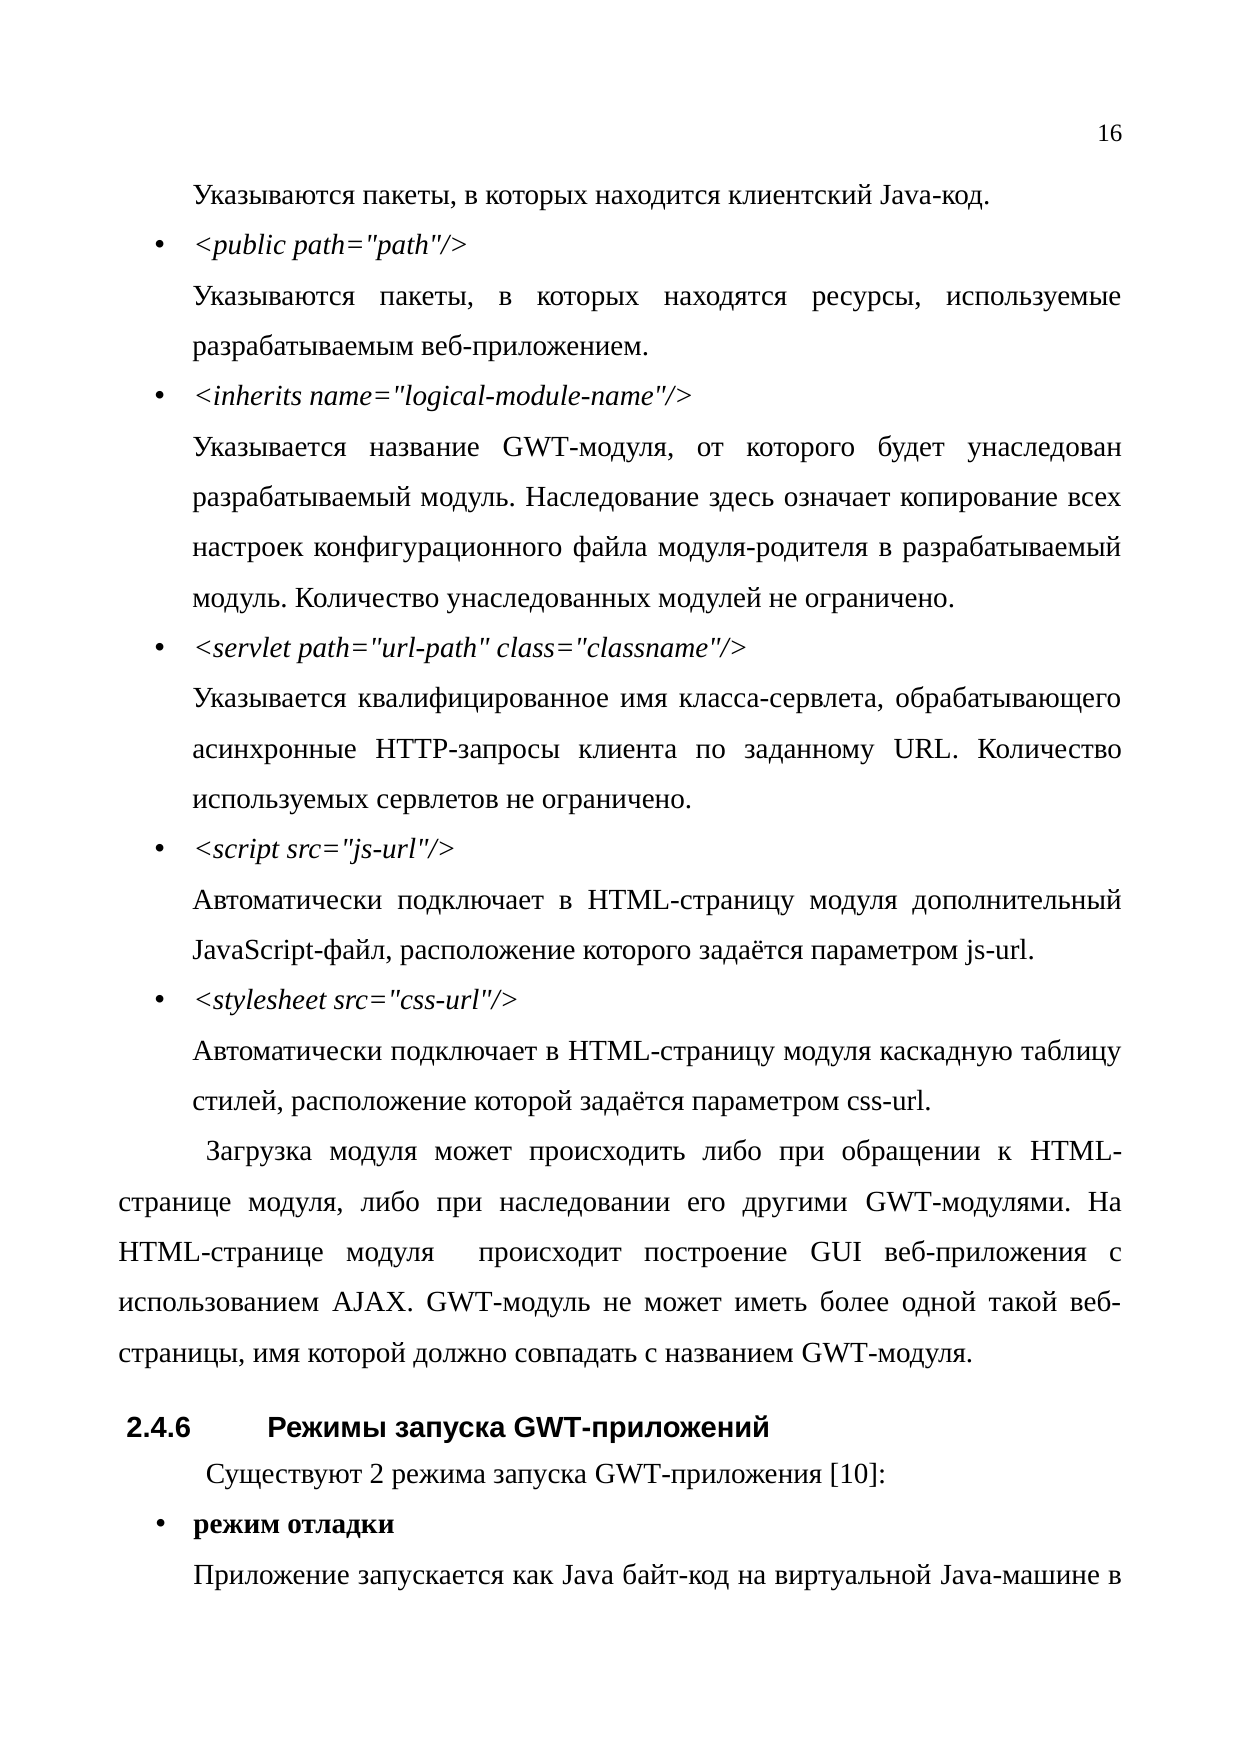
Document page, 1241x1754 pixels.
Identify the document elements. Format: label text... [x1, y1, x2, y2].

text Существуют 2 режима запуска GWT-приложения [10]: [118, 1456, 1122, 1490]
list <stylesheet src="css-url"/> [154, 982, 1122, 1016]
list Указывается название GWT-модуля, от которого будет унаследован разрабатываемый модуль. Наследование здесь означает копирование всех настроек конфигурационного файла модуля-родителя в разрабатываемый модуль. Количество унаследованных модулей не ограничено. [154, 429, 1122, 613]
text Загрузка модуля может происходить либо при обращении к HTML-странице модуля, либо при наследовании его другими GWT-модулями. На HTML-странице модуля происходит построение GUI веб-приложения с использованием AJAX. GWT-модуль не может иметь более одной такой веб-страницы, имя которой должно совпадать с названием GWT-модуля. [118, 1133, 1122, 1368]
list Указывается квалифицированное имя класса-сервлета, обрабатывающего асинхронные HTTP-запросы клиента по заданному URL. Количество используемых сервлетов не ограничено. [154, 681, 1122, 815]
list Приложение запускается как Java байт-код на виртуальной Java-машине в [156, 1557, 1122, 1590]
list Автоматически подключает в HTML-страницу модуля каскадную таблицу стилей, расположение которой задаётся параметром css-url. [154, 1033, 1122, 1117]
list Автоматически подключает в HTML-страницу модуля дополнительный JavaScript-файл, расположение которого задаётся параметром js-url. [154, 882, 1122, 966]
list <public path="path"/> [154, 227, 1122, 261]
list Указываются пакеты, в которых находятся ресурсы, используемые разрабатываемым веб-приложением. [154, 278, 1122, 362]
list режим отладки [156, 1506, 1122, 1540]
list <servlet path="url-path" class="classname"/> [154, 630, 1122, 664]
list <script src="js-url"/> [154, 831, 1122, 865]
list <inherits name="logical-module-name"/> [154, 378, 1122, 412]
list Указываются пакеты, в которых находится клиентский Java-код. [154, 177, 1122, 211]
subtitle Режимы запуска GWT-приложений [118, 1410, 1122, 1444]
